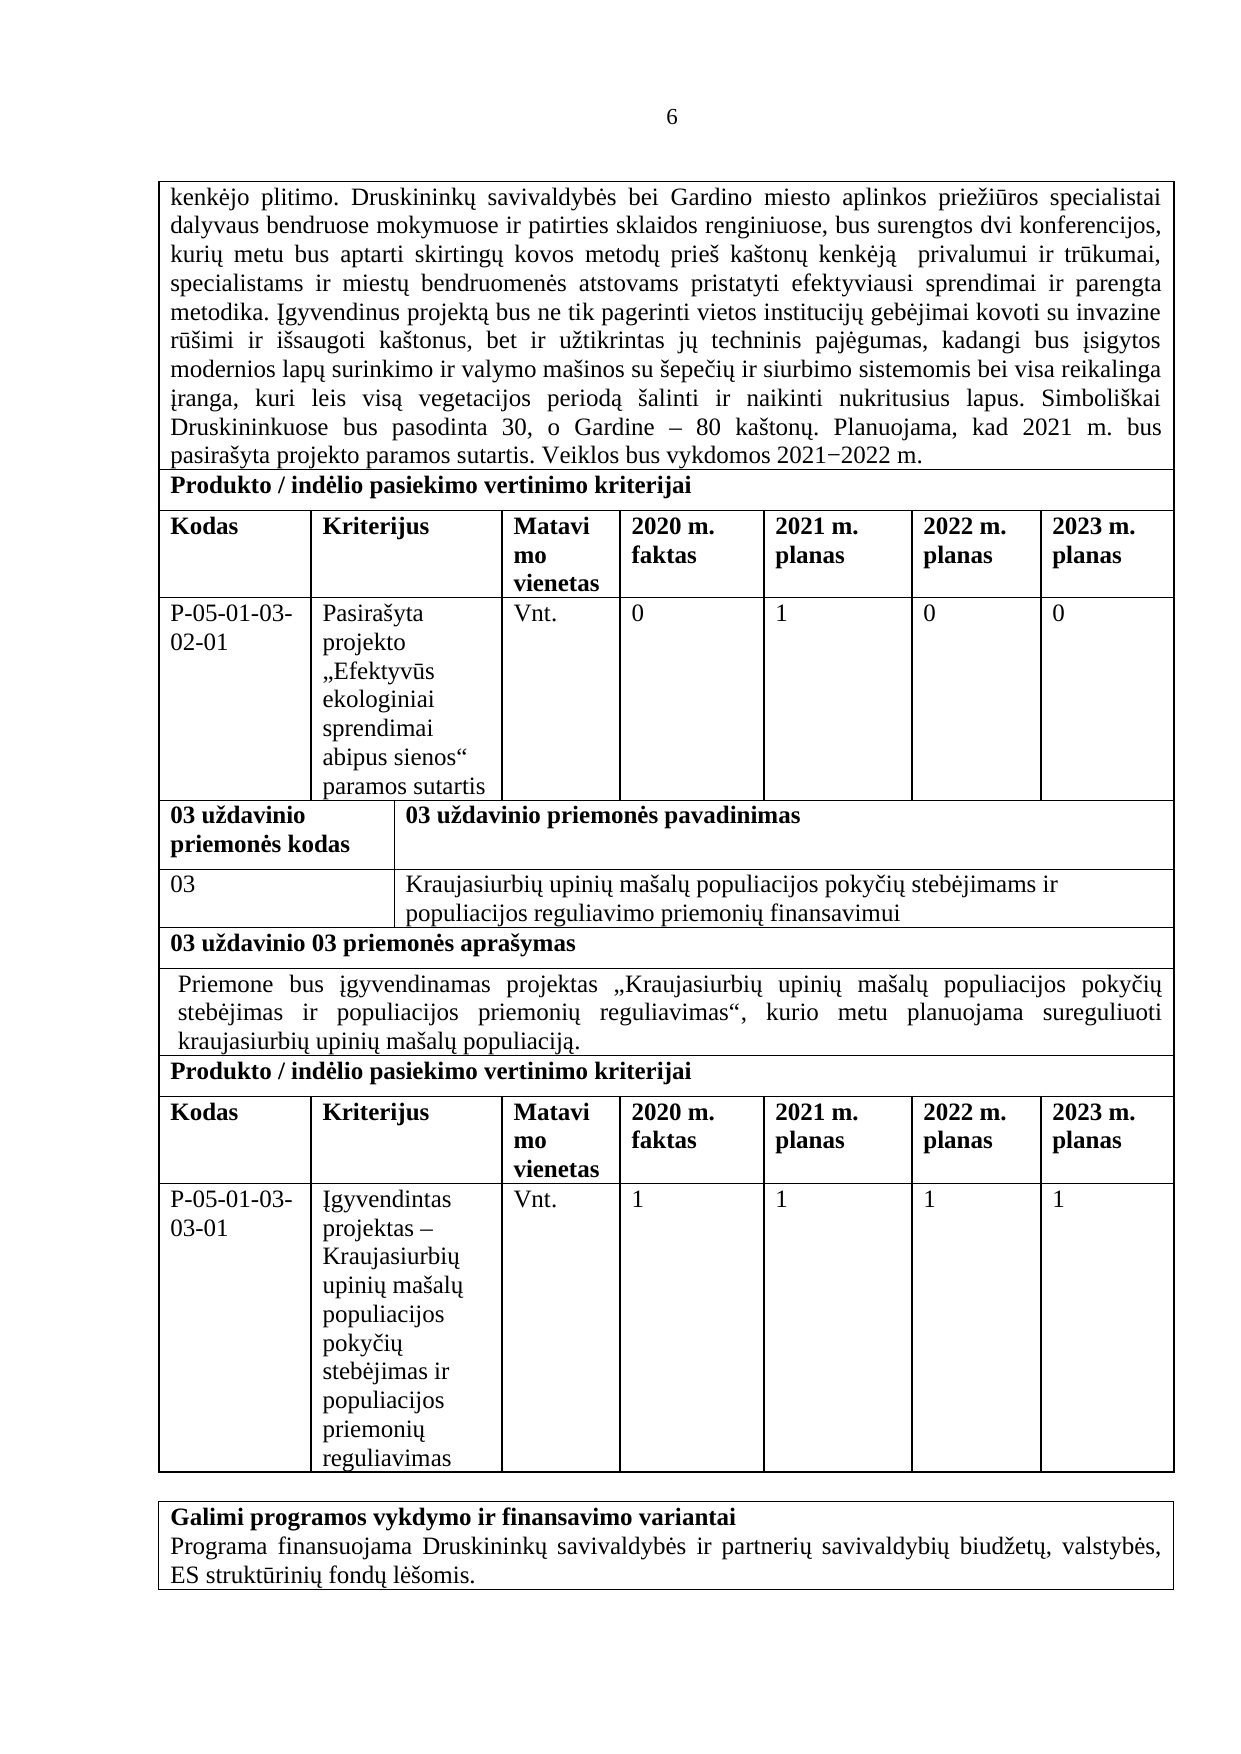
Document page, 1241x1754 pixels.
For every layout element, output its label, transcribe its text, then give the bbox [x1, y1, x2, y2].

table_cell Įgyvendintas projektas – Kraujasiurbių upinių mašalų populiacijos pokyčių stebėjimas ir populiacijos priemonių reguliavimas [312, 1184, 501, 1471]
table_cell Produkto / indėlio pasiekimo vertinimo kriterijai [160, 470, 1173, 510]
table_cell Produkto / indėlio pasiekimo vertinimo kriterijai [160, 1056, 1173, 1096]
table_cell Kriterijus [312, 1097, 501, 1183]
table_cell 2023 m. planas [1042, 1097, 1173, 1183]
table_cell 2023 m. planas [1042, 511, 1173, 597]
table_cell Vnt. [503, 598, 619, 799]
table_cell 03 uždavinio 03 priemonės aprašymas [160, 928, 1173, 968]
table_cell P-05-01-03-02-01 [160, 598, 310, 799]
table_cell Vnt. [503, 1184, 619, 1471]
table_header Galimi programos vykdymo ir finansavimo variantai Programa finansuojama Druskininkų savivaldybės ir partnerių savivaldybių biudžetų, valstybės, ES struktūrinių fondų lėšomis. [159, 1502, 1173, 1588]
table_cell Matavimo vienetas [503, 1097, 619, 1183]
table_cell Matavimo vienetas [503, 511, 619, 597]
table_cell Kriterijus [312, 511, 501, 597]
table_cell 03 [160, 870, 394, 927]
table_cell 2022 m. planas [913, 511, 1040, 597]
table_cell 1 [913, 1184, 1040, 1471]
table_cell 1 [1042, 1184, 1173, 1471]
table_cell 2021 m. planas [765, 1097, 911, 1183]
table_cell 0 [1042, 598, 1173, 799]
table_cell 03 uždavinio priemonės kodas [160, 801, 394, 868]
table_cell 0 [913, 598, 1040, 799]
table_cell Kodas [160, 1097, 310, 1183]
table_cell 2020 m. faktas [621, 1097, 763, 1183]
table_cell 03 uždavinio priemonės pavadinimas [395, 801, 1173, 868]
table_cell 1 [621, 1184, 763, 1471]
table_cell 2021 m. planas [765, 511, 911, 597]
table_cell 0 [621, 598, 763, 799]
table_cell Pasirašyta projekto „Efektyvūs ekologiniai sprendimai abipus sienos“ paramos sutartis [312, 598, 501, 799]
table_cell 1 [765, 598, 911, 799]
table_cell Kodas [160, 511, 310, 597]
table_cell Kraujasiurbių upinių mašalų populiacijos pokyčių stebėjimams ir populiacijos reguliavimo priemonių finansavimui [395, 870, 1173, 927]
table_cell 2022 m. planas [913, 1097, 1040, 1183]
table_cell 1 [765, 1184, 911, 1471]
table_cell Priemone bus įgyvendinamas projektas „Kraujasiurbių upinių mašalų populiacijos pokyčių stebėjimas ir populiacijos priemonių reguliavimas“, kurio metu planuojama sureguliuoti kraujasiurbių upinių mašalų populiaciją. [160, 969, 1173, 1055]
table_cell 2020 m. faktas [621, 511, 763, 597]
table_cell P-05-01-03-03-01 [160, 1184, 310, 1471]
table_cell kenkėjo plitimo. Druskininkų savivaldybės bei Gardino miesto aplinkos priežiūros specialistai dalyvaus bendruose mokymuose ir patirties sklaidos renginiuose, bus surengtos dvi konferencijos, kurių metu bus aptarti skirtingų kovos metodų prieš kaštonų kenkėją privalumui ir trūkumai, specialistams ir miestų bendruomenės atstovams pristatyti efektyviausi sprendimai ir parengta metodika. Įgyvendinus projektą bus ne tik pagerinti vietos institucijų gebėjimai kovoti su invazine rūšimi ir išsaugoti kaštonus, bet ir užtikrintas jų techninis pajėgumas, kadangi bus įsigytos modernios lapų surinkimo ir valymo mašinos su šepečių ir siurbimo sistemomis bei visa reikalinga įranga, kuri leis visą vegetacijos periodą šalinti ir naikinti nukritusius lapus. Simboliškai Druskininkuose bus pasodinta 30, o Gardine – 80 kaštonų. Planuojama, kad 2021 m. bus pasirašyta projekto paramos sutartis. Veiklos bus vykdomos 2021−2022 m. [160, 182, 1173, 469]
